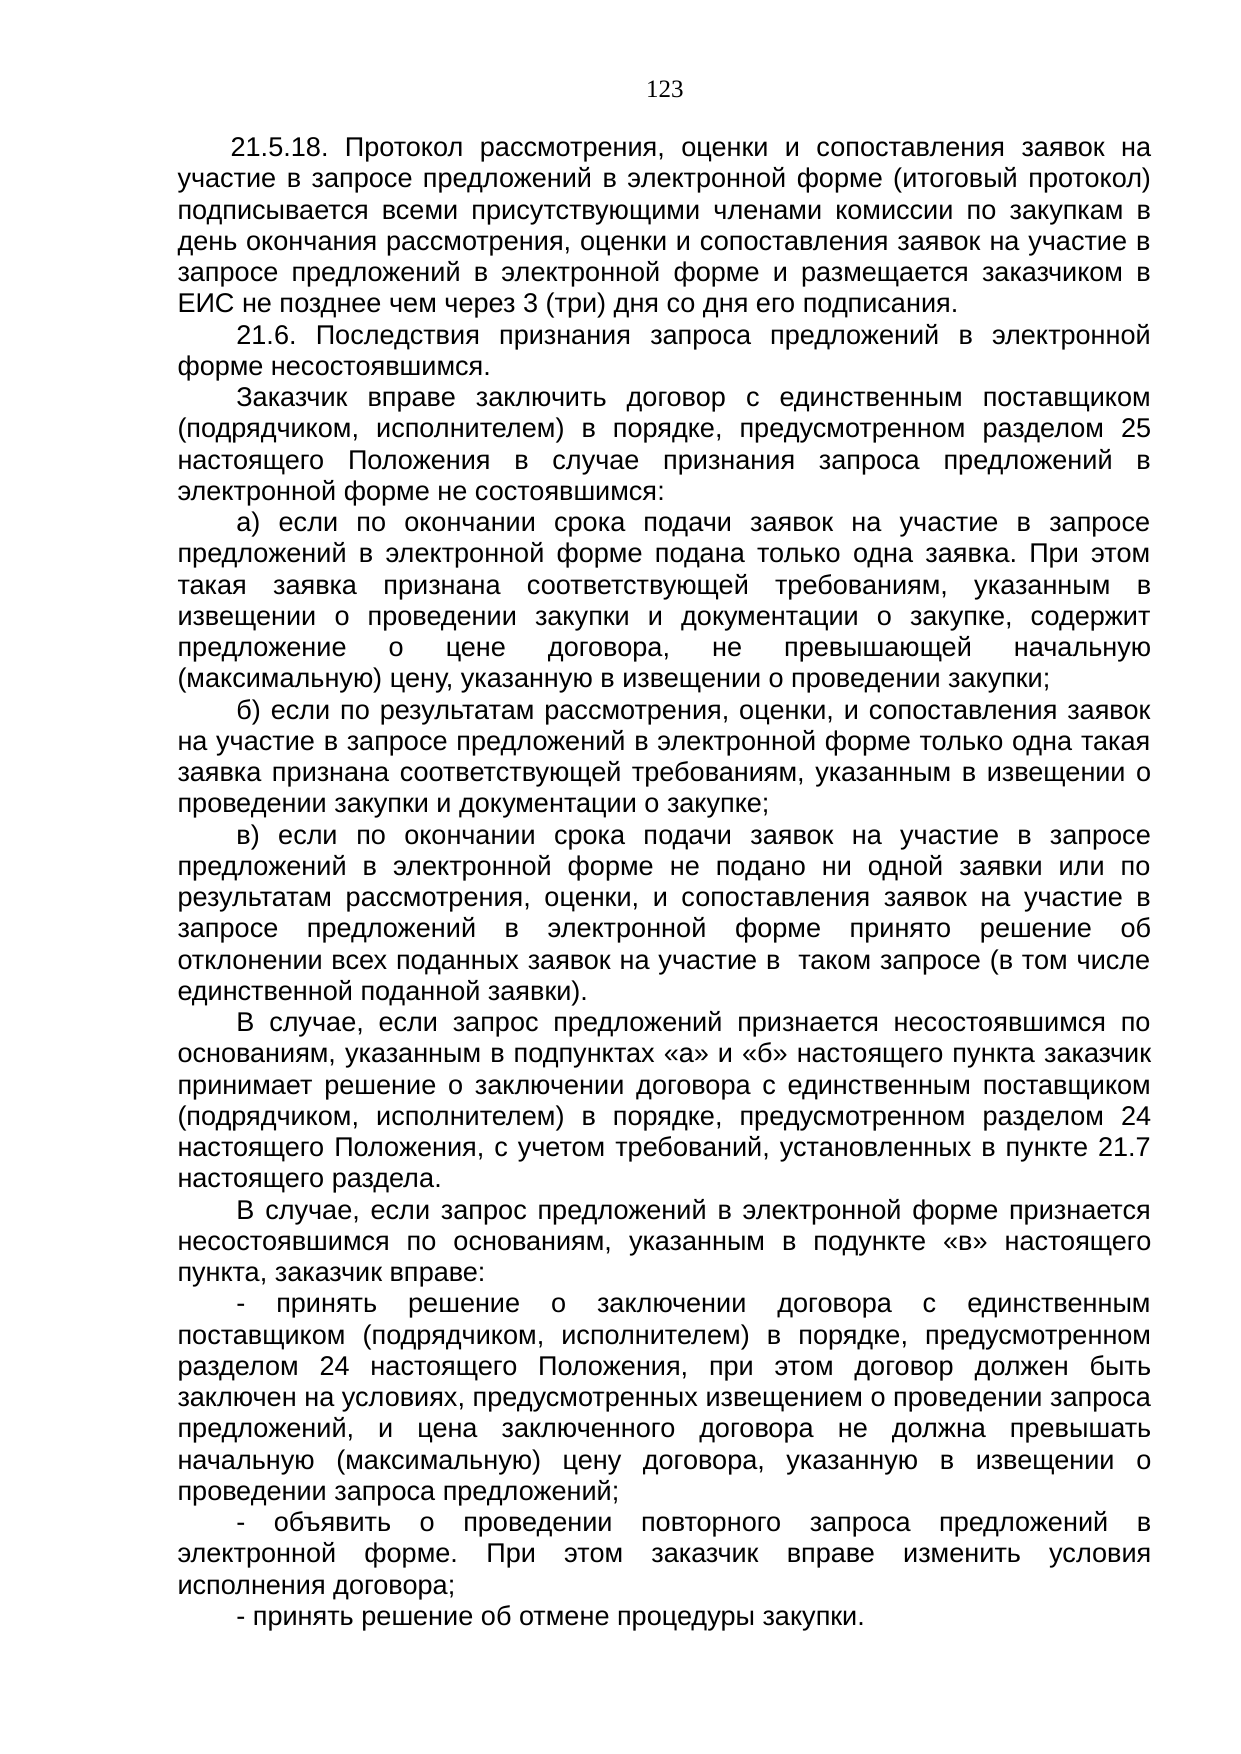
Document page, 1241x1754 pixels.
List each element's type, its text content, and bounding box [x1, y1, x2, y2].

text 21.6. Последствия признания запроса предложений в электронной форме несостоявшимся. [177, 319, 1152, 381]
text 21.5.18. Протокол рассмотрения, оценки и сопоставления заявок на участие в запросе предложений в электронной форме (итоговый протокол) подписывается всеми присутствующими членами комиссии по закупкам в день окончания рассмотрения, оценки и сопоставления заявок на участие в запросе предложений в электронной форме и размещается заказчиком в ЕИС не позднее чем через 3 (три) дня со дня его подписания. [177, 131, 1152, 319]
text В случае, если запрос предложений признается несостоявшимся по основаниям, указанным в подпунктах «а» и «б» настоящего пункта заказчик принимает решение о заключении договора с единственным поставщиком (подрядчиком, исполнителем) в порядке, предусмотренном разделом 24 настоящего Положения, с учетом требований, установленных в пункте 21.7 настоящего раздела. [177, 1006, 1152, 1194]
text б) если по результатам рассмотрения, оценки, и сопоставления заявок на участие в запросе предложений в электронной форме только одна такая заявка признана соответствующей требованиям, указанным в извещении о проведении закупки и документации о закупке; [177, 694, 1152, 819]
text - принять решение об отмене процедуры закупки. [177, 1600, 1152, 1631]
text а) если по окончании срока подачи заявок на участие в запросе предложений в электронной форме подана только одна заявка. При этом такая заявка признана соответствующей требованиям, указанным в извещении о проведении закупки и документации о закупке, содержит предложение о цене договора, не превышающей начальную (максимальную) цену, указанную в извещении о проведении закупки; [177, 506, 1152, 694]
text В случае, если запрос предложений в электронной форме признается несостоявшимся по основаниям, указанным в подункте «в» настоящего пункта, заказчик вправе: [177, 1194, 1152, 1287]
text в) если по окончании срока подачи заявок на участие в запросе предложений в электронной форме не подано ни одной заявки или по результатам рассмотрения, оценки, и сопоставления заявок на участие в запросе предложений в электронной форме принято решение об отклонении всех поданных заявок на участие в таком запросе (в том числе единственной поданной заявки). [177, 819, 1152, 1006]
text Заказчик вправе заключить договор с единственным поставщиком (подрядчиком, исполнителем) в порядке, предусмотренном разделом 25 настоящего Положения в случае признания запроса предложений в электронной форме не состоявшимся: [177, 381, 1152, 506]
text - объявить о проведении повторного запроса предложений в электронной форме. При этом заказчик вправе изменить условия исполнения договора; [177, 1506, 1152, 1600]
text - принять решение о заключении договора с единственным поставщиком (подрядчиком, исполнителем) в порядке, предусмотренном разделом 24 настоящего Положения, при этом договор должен быть заключен на условиях, предусмотренных извещением о проведении запроса предложений, и цена заключенного договора не должна превышать начальную (максимальную) цену договора, указанную в извещении о проведении запроса предложений; [177, 1287, 1152, 1506]
